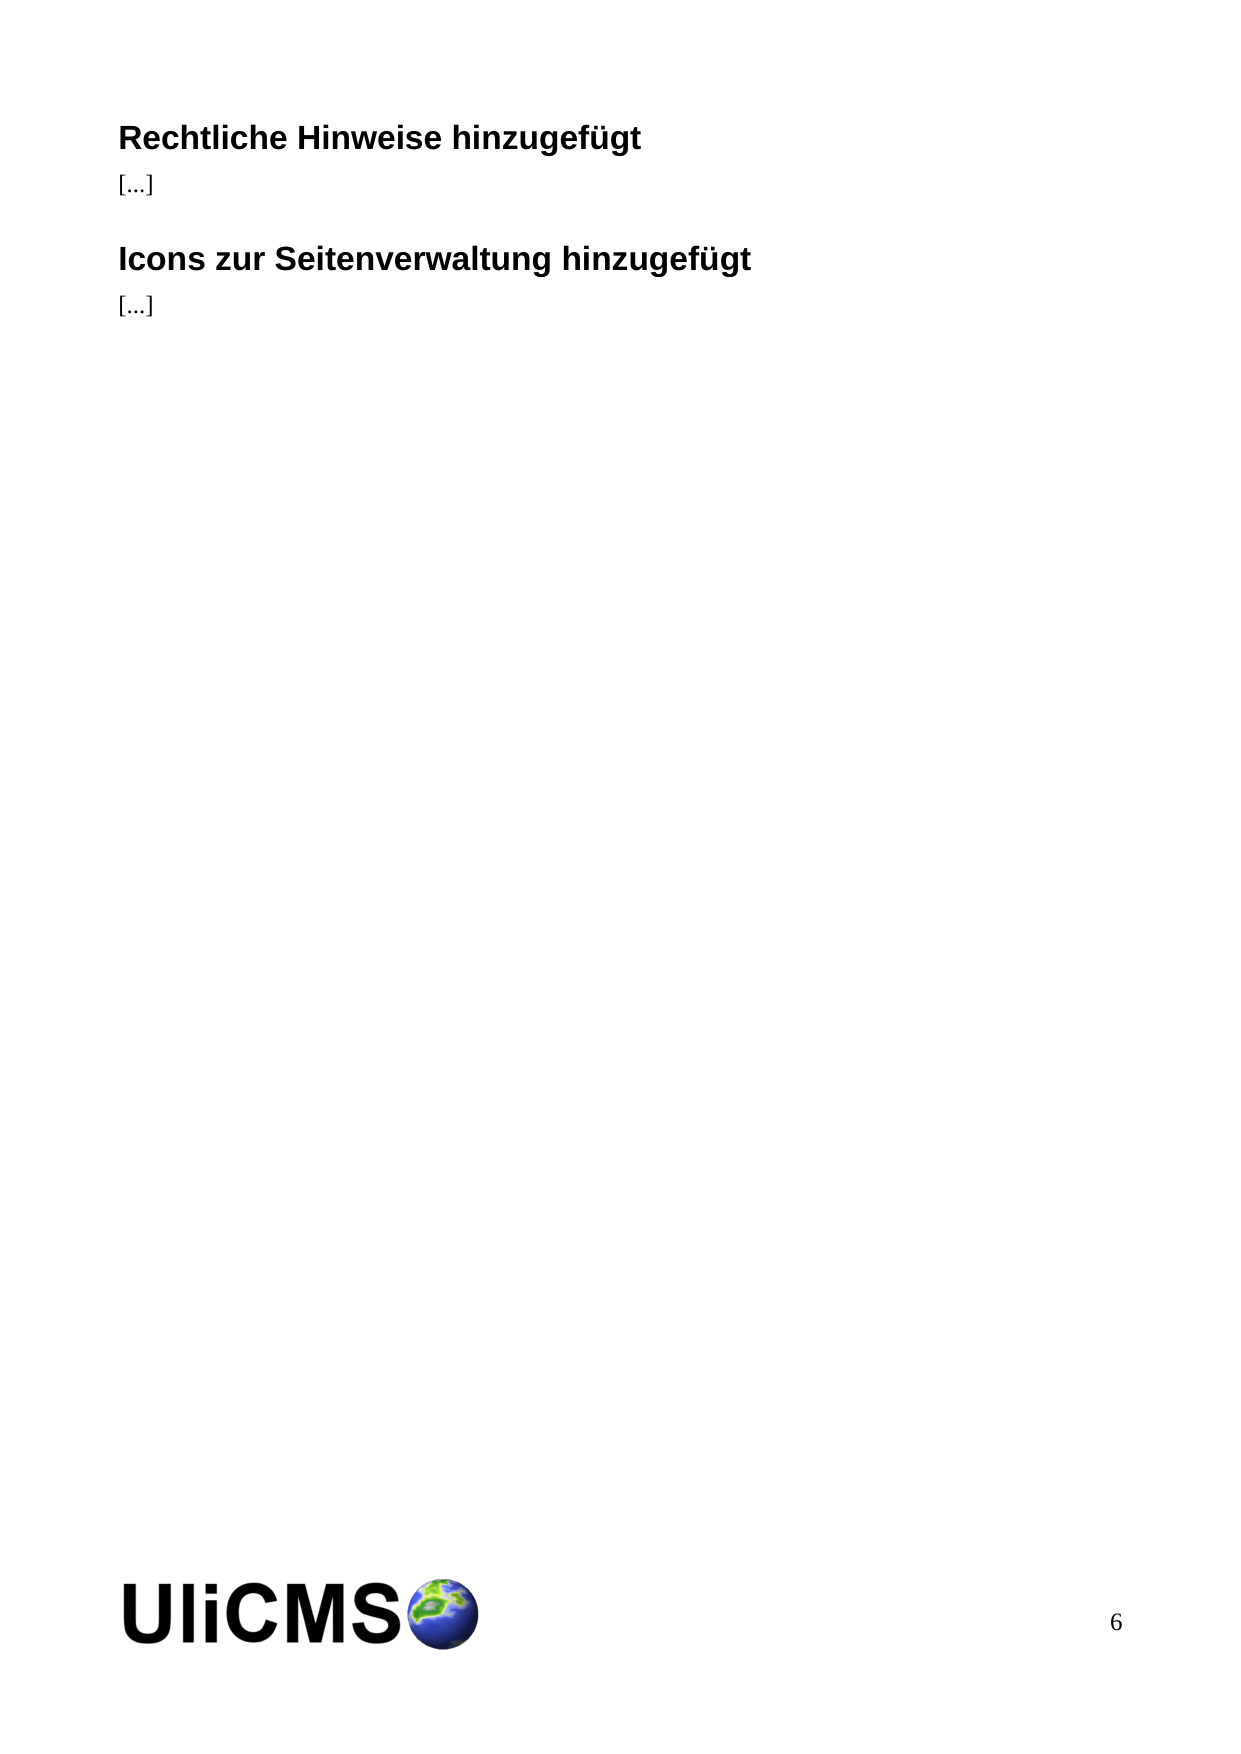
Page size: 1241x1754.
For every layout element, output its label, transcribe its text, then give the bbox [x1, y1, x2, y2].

text [...] [118, 169, 1122, 198]
picture [118, 1578, 479, 1652]
text [...] [118, 290, 1122, 319]
subtitle Icons zur Seitenverwaltung hinzugefügt [118, 239, 1122, 278]
subtitle Rechtliche Hinweise hinzugefügt [118, 118, 1122, 157]
